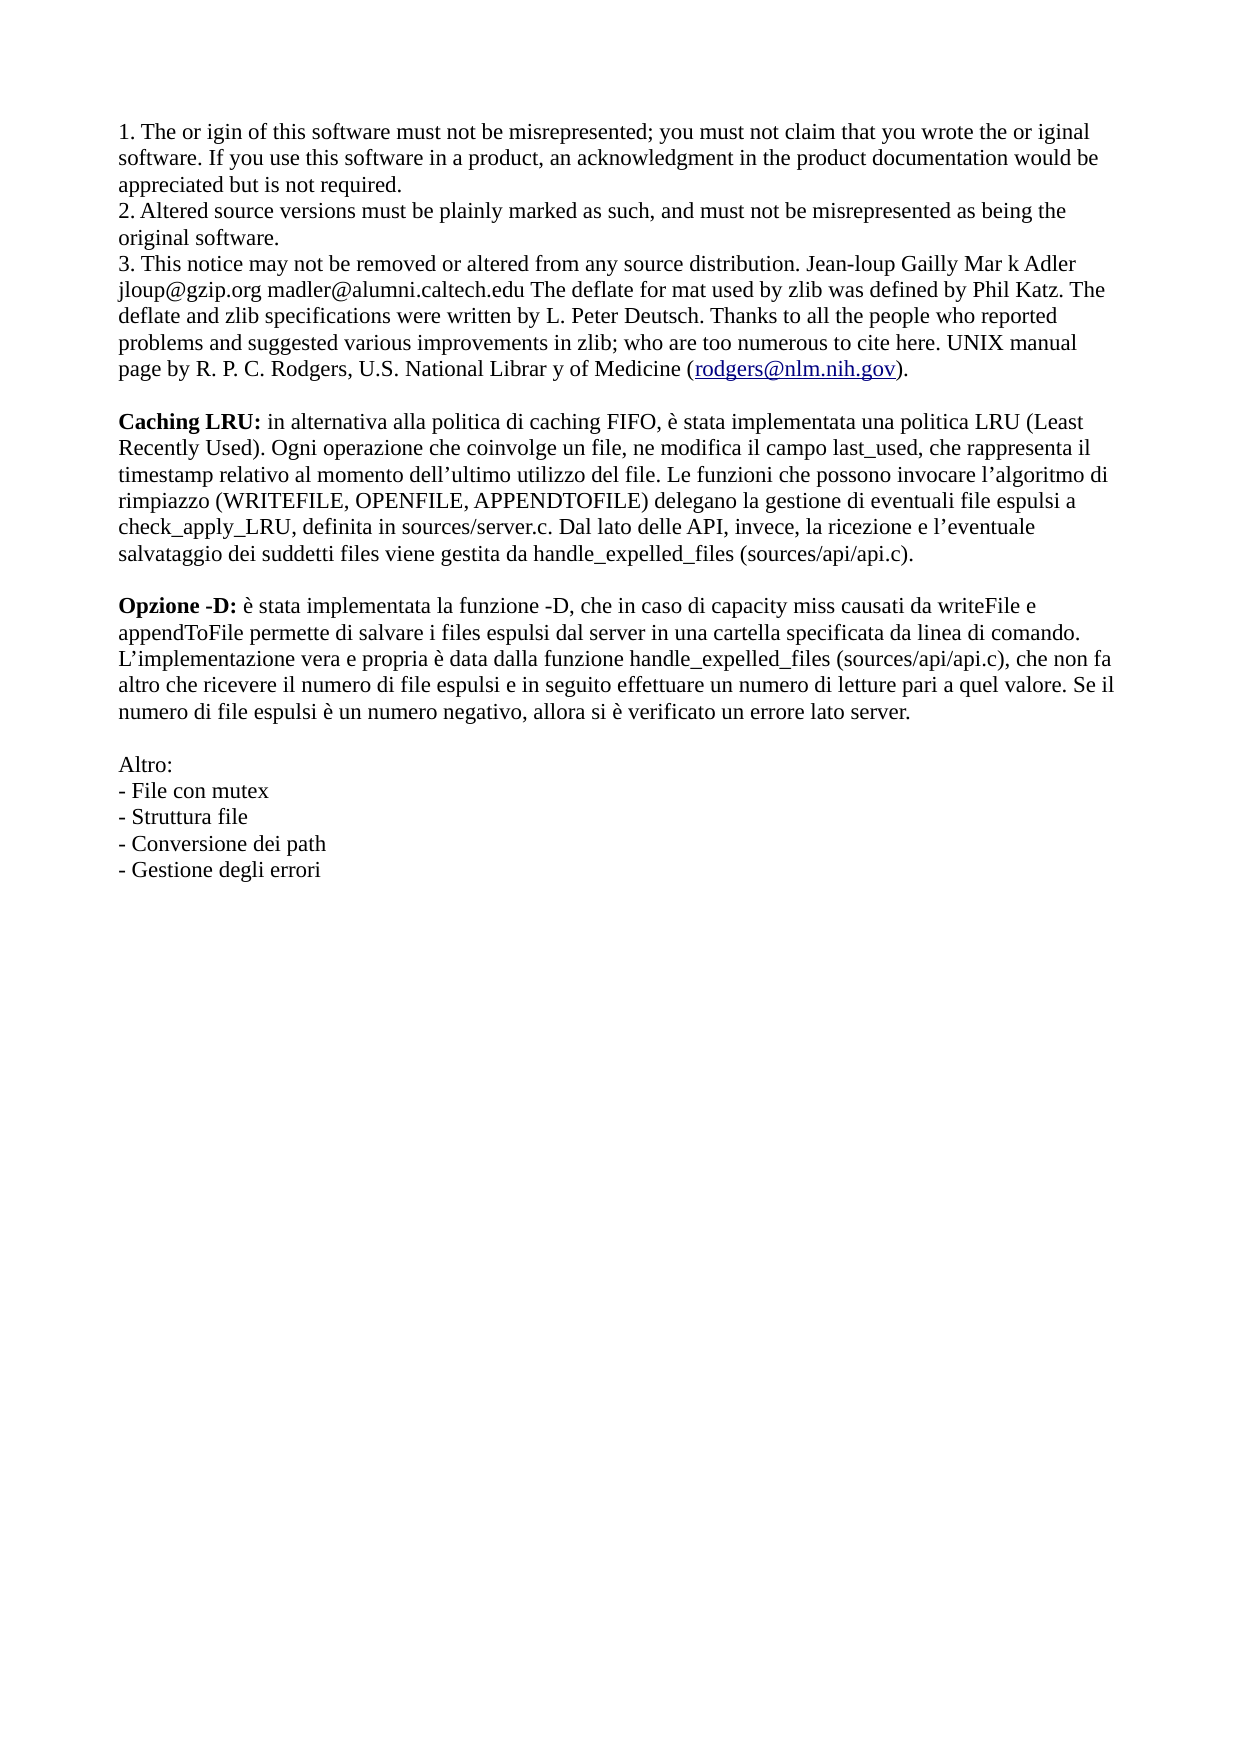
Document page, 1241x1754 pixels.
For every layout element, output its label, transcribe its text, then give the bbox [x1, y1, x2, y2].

text 2. Altered source versions must be plainly marked as such, and must not be misrepresented as being the original software. [118, 197, 1122, 250]
text Opzione -D: è stata implementata la funzione -D, che in caso di capacity miss causati da writeFile e appendToFile permette di salvare i files espulsi dal server in una cartella specificata da linea di comando. L’implementazione vera e propria è data dalla funzione handle_expelled_files (sources/api/api.c), che non fa altro che ricevere il numero di file espulsi e in seguito effettuare un numero di letture pari a quel valore. Se il numero di file espulsi è un numero negativo, allora si è verificato un errore lato server. [118, 592, 1122, 724]
text - File con mutex [118, 777, 1122, 803]
text Altro: [118, 751, 1122, 777]
text 3. This notice may not be removed or altered from any source distribution. Jean-loup Gailly Mar k Adler jloup@gzip.org madler@alumni.caltech.edu The deflate for mat used by zlib was defined by Phil Katz. The deflate and zlib specifications were written by L. Peter Deutsch. Thanks to all the people who reported problems and suggested various improvements in zlib; who are too numerous to cite here. UNIX manual page by R. P. C. Rodgers, U.S. National Librar y of Medicine (rodgers@nlm.nih.gov). [118, 250, 1122, 382]
text - Gestione degli errori [118, 856, 1122, 882]
text - Conversione dei path [118, 830, 1122, 856]
text Caching LRU: in alternativa alla politica di caching FIFO, è stata implementata una politica LRU (Least Recently Used). Ogni operazione che coinvolge un file, ne modifica il campo last_used, che rappresenta il timestamp relativo al momento dell’ultimo utilizzo del file. Le funzioni che possono invocare l’algoritmo di rimpiazzo (WRITEFILE, OPENFILE, APPENDTOFILE) delegano la gestione di eventuali file espulsi a check_apply_LRU, definita in sources/server.c. Dal lato delle API, invece, la ricezione e l’eventuale salvataggio dei suddetti files viene gestita da handle_expelled_files (sources/api/api.c). [118, 408, 1122, 566]
text 1. The or igin of this software must not be misrepresented; you must not claim that you wrote the or iginal software. If you use this software in a product, an acknowledgment in the product documentation would be appreciated but is not required. [118, 118, 1122, 197]
text - Struttura file [118, 803, 1122, 830]
